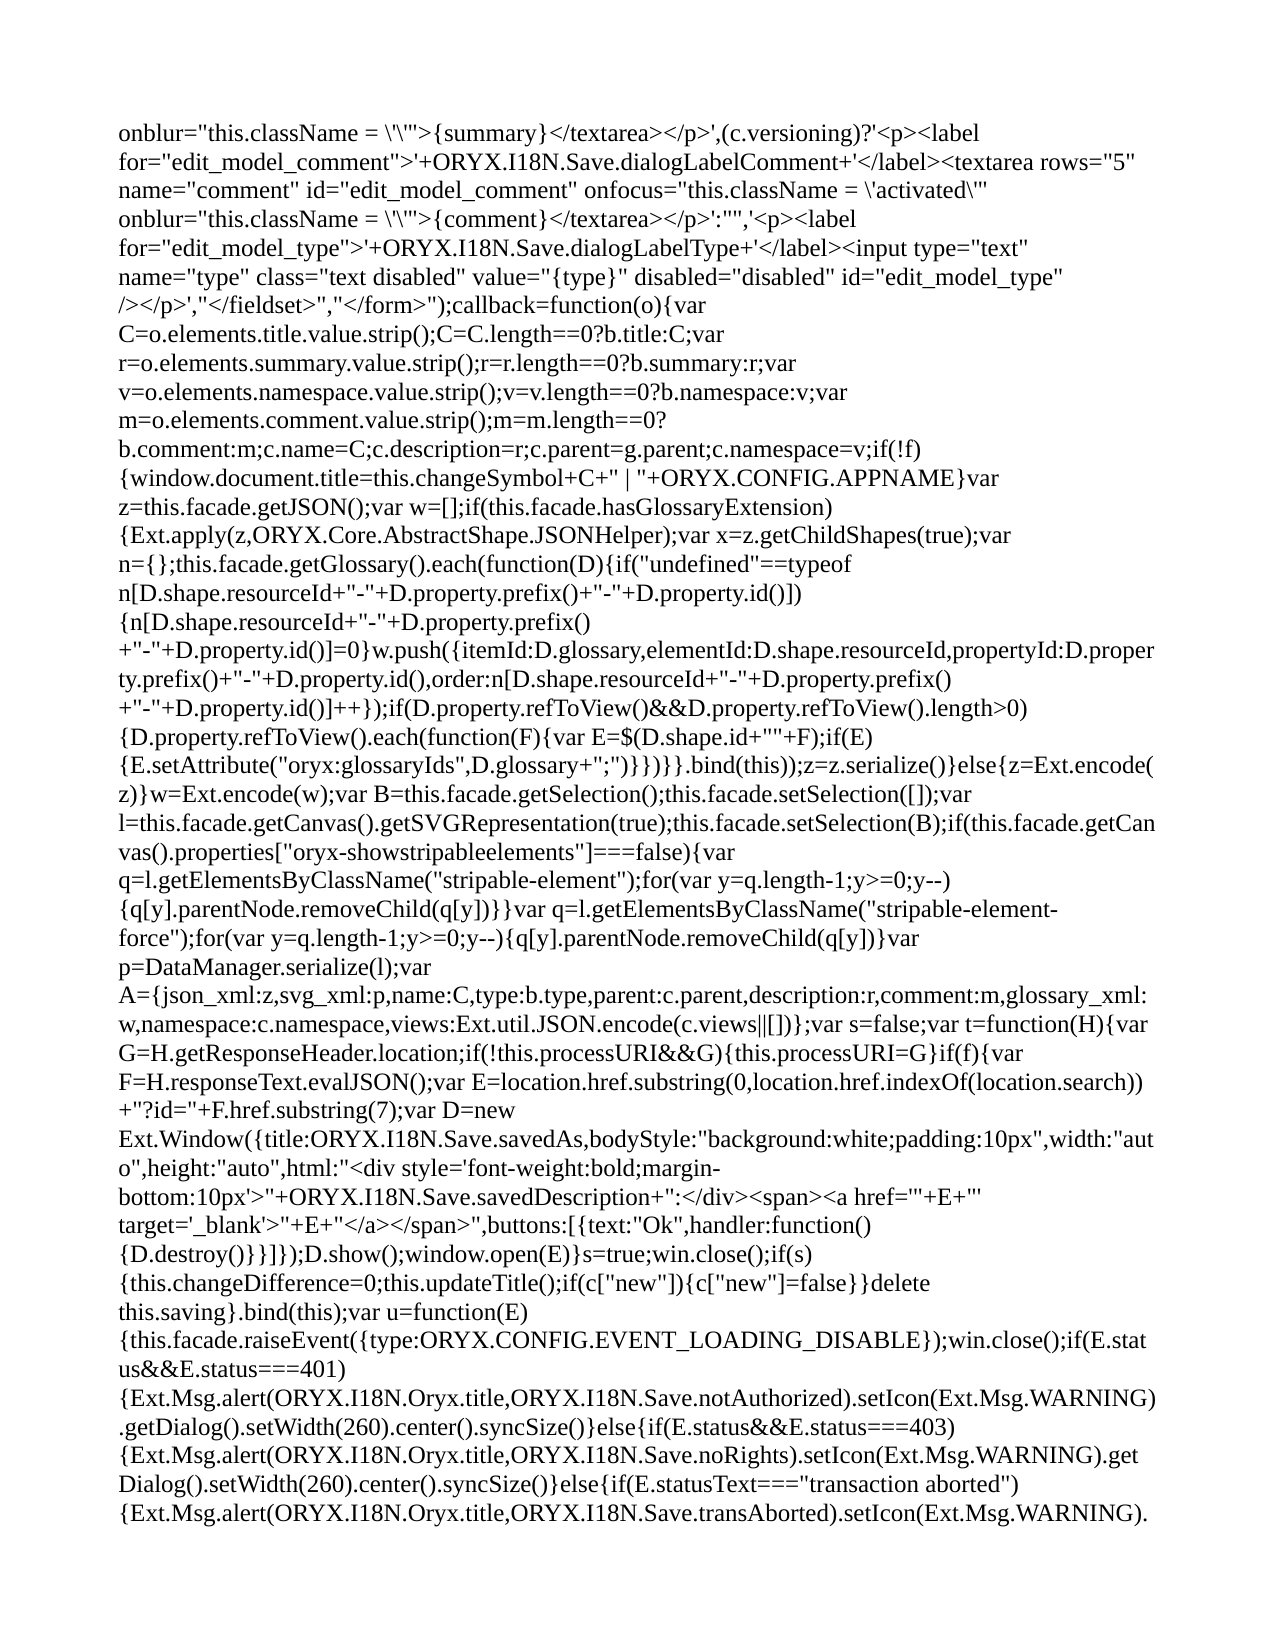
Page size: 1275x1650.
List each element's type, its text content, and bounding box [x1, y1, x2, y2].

text onblur="this.className = \'\'">{summary}</textarea></p>',(c.versioning)?'<p><label for="edit_model_comment">'+ORYX.I18N.Save.dialogLabelComment+'</label><textarea rows="5" name="comment" id="edit_model_comment" onfocus="this.className = \'activated\'" onblur="this.className = \'\'">{comment}</textarea></p>':"",'<p><label for="edit_model_type">'+ORYX.I18N.Save.dialogLabelType+'</label><input type="text" name="type" class="text disabled" value="{type}" disabled="disabled" id="edit_model_type" /></p>',"</fieldset>","</form>");callback=function(o){var C=o.elements.title.value.strip();C=C.length==0?b.title:C;var r=o.elements.summary.value.strip();r=r.length==0?b.summary:r;var v=o.elements.namespace.value.strip();v=v.length==0?b.namespace:v;var m=o.elements.comment.value.strip();m=m.length==0?b.comment:m;c.name=C;c.description=r;c.parent=g.parent;c.namespace=v;if(!f){window.document.title=this.changeSymbol+C+" | "+ORYX.CONFIG.APPNAME}var z=this.facade.getJSON();var w=[];if(this.facade.hasGlossaryExtension){Ext.apply(z,ORYX.Core.AbstractShape.JSONHelper);var x=z.getChildShapes(true);var n={};this.facade.getGlossary().each(function(D){if("undefined"==typeof n[D.shape.resourceId+"-"+D.property.prefix()+"-"+D.property.id()]){n[D.shape.resourceId+"-"+D.property.prefix()+"-"+D.property.id()]=0}w.push({itemId:D.glossary,elementId:D.shape.resourceId,propertyId:D.property.prefix()+"-"+D.property.id(),order:n[D.shape.resourceId+"-"+D.property.prefix()+"-"+D.property.id()]++});if(D.property.refToView()&&D.property.refToView().length>0){D.property.refToView().each(function(F){var E=$(D.shape.id+""+F);if(E){E.setAttribute("oryx:glossaryIds",D.glossary+";")}})}}.bind(this));z=z.serialize()}else{z=Ext.encode(z)}w=Ext.encode(w);var B=this.facade.getSelection();this.facade.setSelection([]);var l=this.facade.getCanvas().getSVGRepresentation(true);this.facade.setSelection(B);if(this.facade.getCanvas().properties["oryx-showstripableelements"]===false){var q=l.getElementsByClassName("stripable-element");for(var y=q.length-1;y>=0;y--){q[y].parentNode.removeChild(q[y])}}var q=l.getElementsByClassName("stripable-element-force");for(var y=q.length-1;y>=0;y--){q[y].parentNode.removeChild(q[y])}var p=DataManager.serialize(l);var A={json_xml:z,svg_xml:p,name:C,type:b.type,parent:c.parent,description:r,comment:m,glossary_xml:w,namespace:c.namespace,views:Ext.util.JSON.encode(c.views||[])};var s=false;var t=function(H){var G=H.getResponseHeader.location;if(!this.processURI&&G){this.processURI=G}if(f){var F=H.responseText.evalJSON();var E=location.href.substring(0,location.href.indexOf(location.search))+"?id="+F.href.substring(7);var D=new Ext.Window({title:ORYX.I18N.Save.savedAs,bodyStyle:"background:white;padding:10px",width:"auto",height:"auto",html:"<div style='font-weight:bold;margin-bottom:10px'>"+ORYX.I18N.Save.savedDescription+":</div><span><a href='"+E+"' target='_blank'>"+E+"</a></span>",buttons:[{text:"Ok",handler:function(){D.destroy()}}]});D.show();window.open(E)}s=true;win.close();if(s){this.changeDifference=0;this.updateTitle();if(c["new"]){c["new"]=false}}delete this.saving}.bind(this);var u=function(E){this.facade.raiseEvent({type:ORYX.CONFIG.EVENT_LOADING_DISABLE});win.close();if(E.status&&E.status===401){Ext.Msg.alert(ORYX.I18N.Oryx.title,ORYX.I18N.Save.notAuthorized).setIcon(Ext.Msg.WARNING).getDialog().setWidth(260).center().syncSize()}else{if(E.status&&E.status===403){Ext.Msg.alert(ORYX.I18N.Oryx.title,ORYX.I18N.Save.noRights).setIcon(Ext.Msg.WARNING).getDialog().setWidth(260).center().syncSize()}else{if(E.statusText==="transaction aborted"){Ext.Msg.alert(ORYX.I18N.Oryx.title,ORYX.I18N.Save.transAborted).setIcon(Ext.Msg.WARNING). [118, 118, 1157, 1527]
